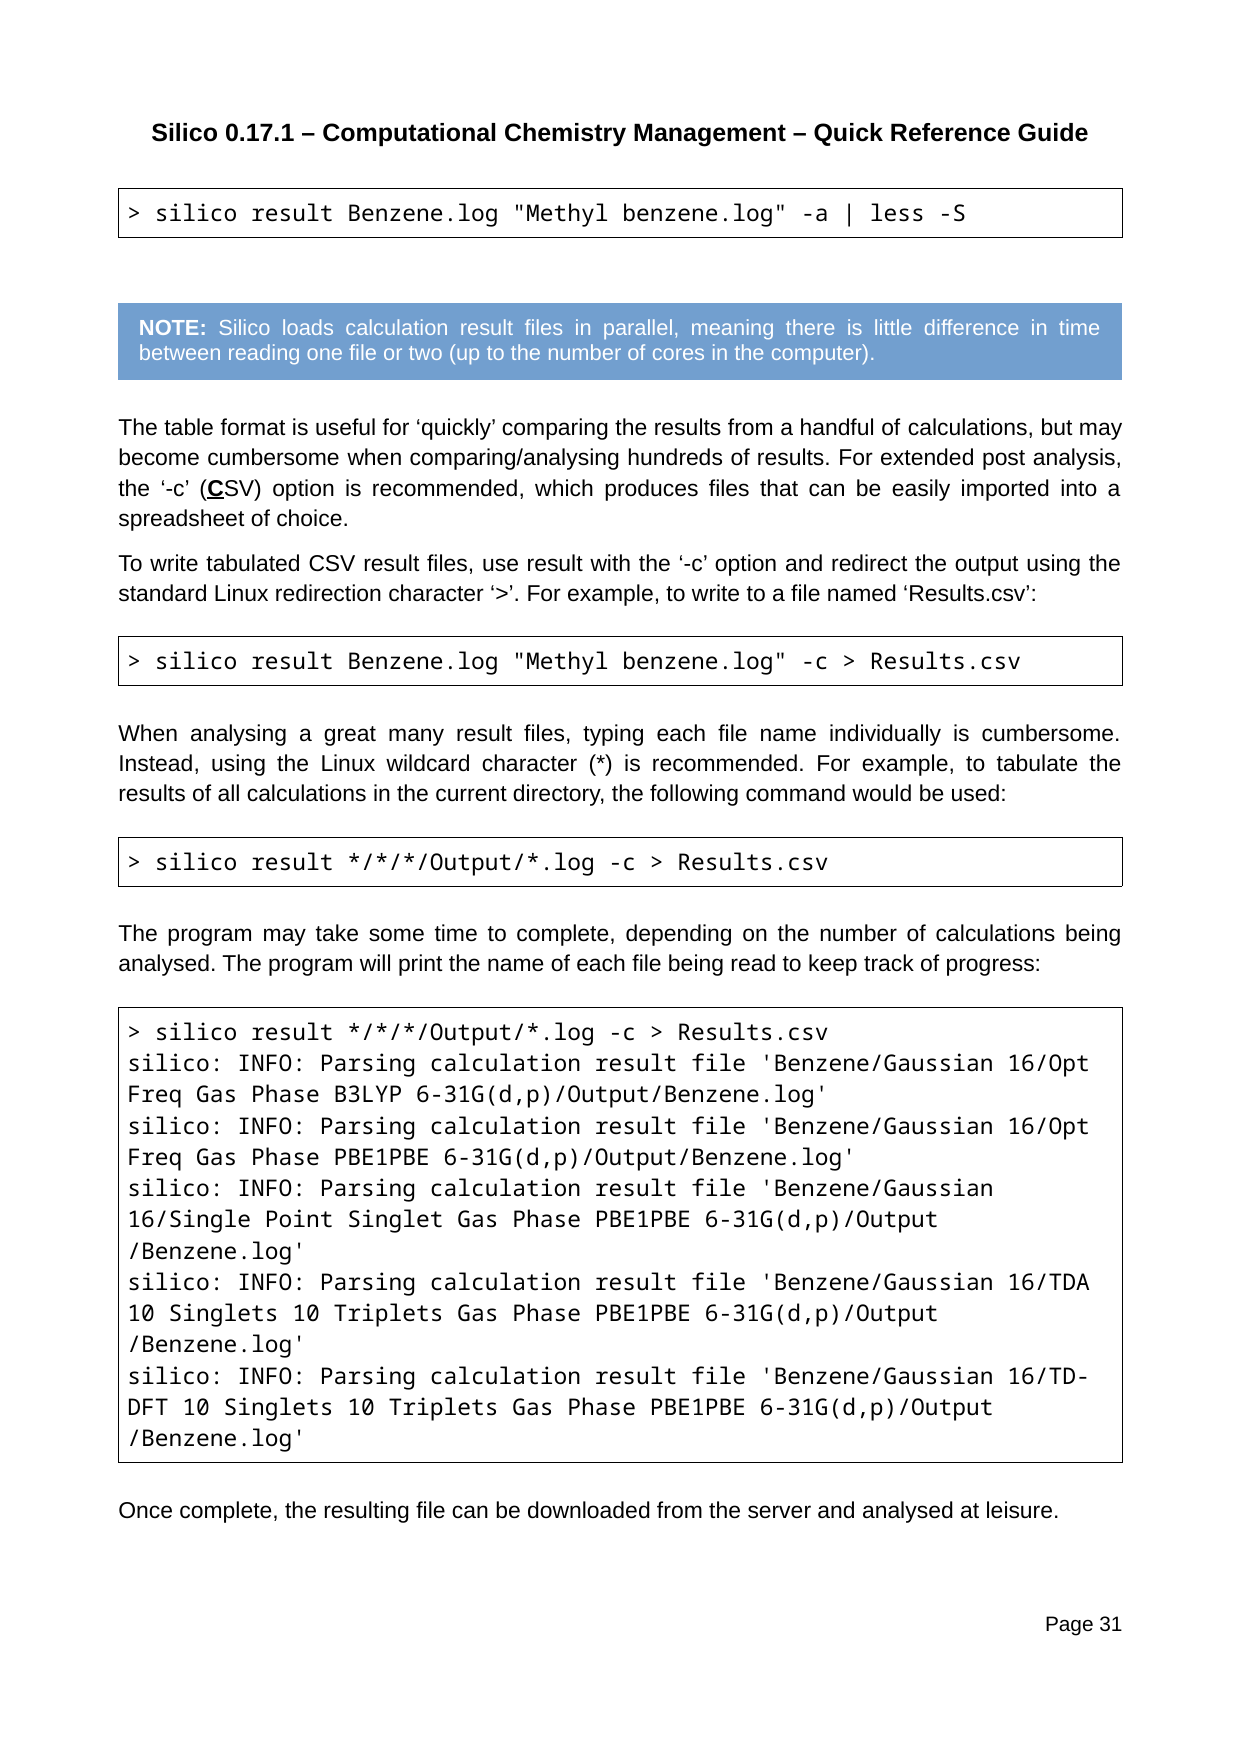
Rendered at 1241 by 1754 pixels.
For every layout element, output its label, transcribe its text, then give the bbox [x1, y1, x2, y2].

text [118, 825, 1122, 837]
text To write tabulated CSV result files, use result with the ‘-c’ option and redirect the output using the standard Linux redirection character ‘>’. For example, to write to a file named ‘Results.csv’: [118, 549, 1122, 606]
text silico: INFO: Parsing calculation result file 'Benzene/Gaussian 16/Opt Freq Gas Phase B3LYP 6-31G(d,p)/Output/Benzene.log' [127, 1047, 1113, 1110]
text NOTE: Silico loads calculation result files in parallel, meaning there is little difference in time between reading one file or two (up to the number of cores in the computer). [139, 315, 1101, 365]
text [118, 624, 1122, 636]
text [118, 995, 1122, 1007]
text silico: INFO: Parsing calculation result file 'Benzene/Gaussian 16/Single Point Singlet Gas Phase PBE1PBE 6-31G(d,p)/Output [127, 1172, 1113, 1235]
text [119, 637, 1122, 685]
text [119, 838, 1122, 886]
text silico: INFO: Parsing calculation result file 'Benzene/Gaussian 16/Opt Freq Gas Phase PBE1PBE 6-31G(d,p)/Output/Benzene.log' [127, 1110, 1113, 1172]
text /Benzene.log' [127, 1422, 1113, 1453]
text When analysing a great many result files, typing each file name individually is cumbersome. Instead, using the Linux wildcard character (*) is recommended. For example, to tabulate the results of all calculations in the current directory, the following command would be used: [118, 686, 1122, 806]
text silico: INFO: Parsing calculation result file 'Benzene/Gaussian 16/TDA 10 Singlets 10 Triplets Gas Phase PBE1PBE 6-31G(d,p)/Output [127, 1266, 1113, 1328]
text silico: INFO: Parsing calculation result file 'Benzene/Gaussian 16/TD-DFT 10 Singlets 10 Triplets Gas Phase PBE1PBE 6-31G(d,p)/Output [127, 1360, 1113, 1422]
text The table format is useful for ‘quickly’ comparing the results from a handful of calculations, but may become cumbersome when comparing/analysing hundreds of results. For extended post analysis, the ‘-c’ (CSV) option is recommended, which produces files that can be easily imported into a spreadsheet of choice. [118, 380, 1122, 531]
text Once complete, the resulting file can be downloaded from the server and analysed at leisure. [118, 1463, 1122, 1523]
text /Benzene.log' [127, 1328, 1113, 1360]
text /Benzene.log' [127, 1235, 1113, 1266]
text > silico result Benzene.log "Methyl benzene.log" -c > Results.csv [127, 645, 1113, 677]
text [119, 1008, 1122, 1462]
text The program may take some time to complete, depending on the number of calculations being analysed. The program will print the name of each file being read to keep track of progress: [118, 887, 1122, 977]
text > silico result Benzene.log "Methyl benzene.log" -a | less -S [127, 197, 1113, 228]
text > silico result */*/*/Output/*.log -c > Results.csv [127, 1016, 1113, 1047]
text > silico result */*/*/Output/*.log -c > Results.csv [127, 846, 1113, 877]
